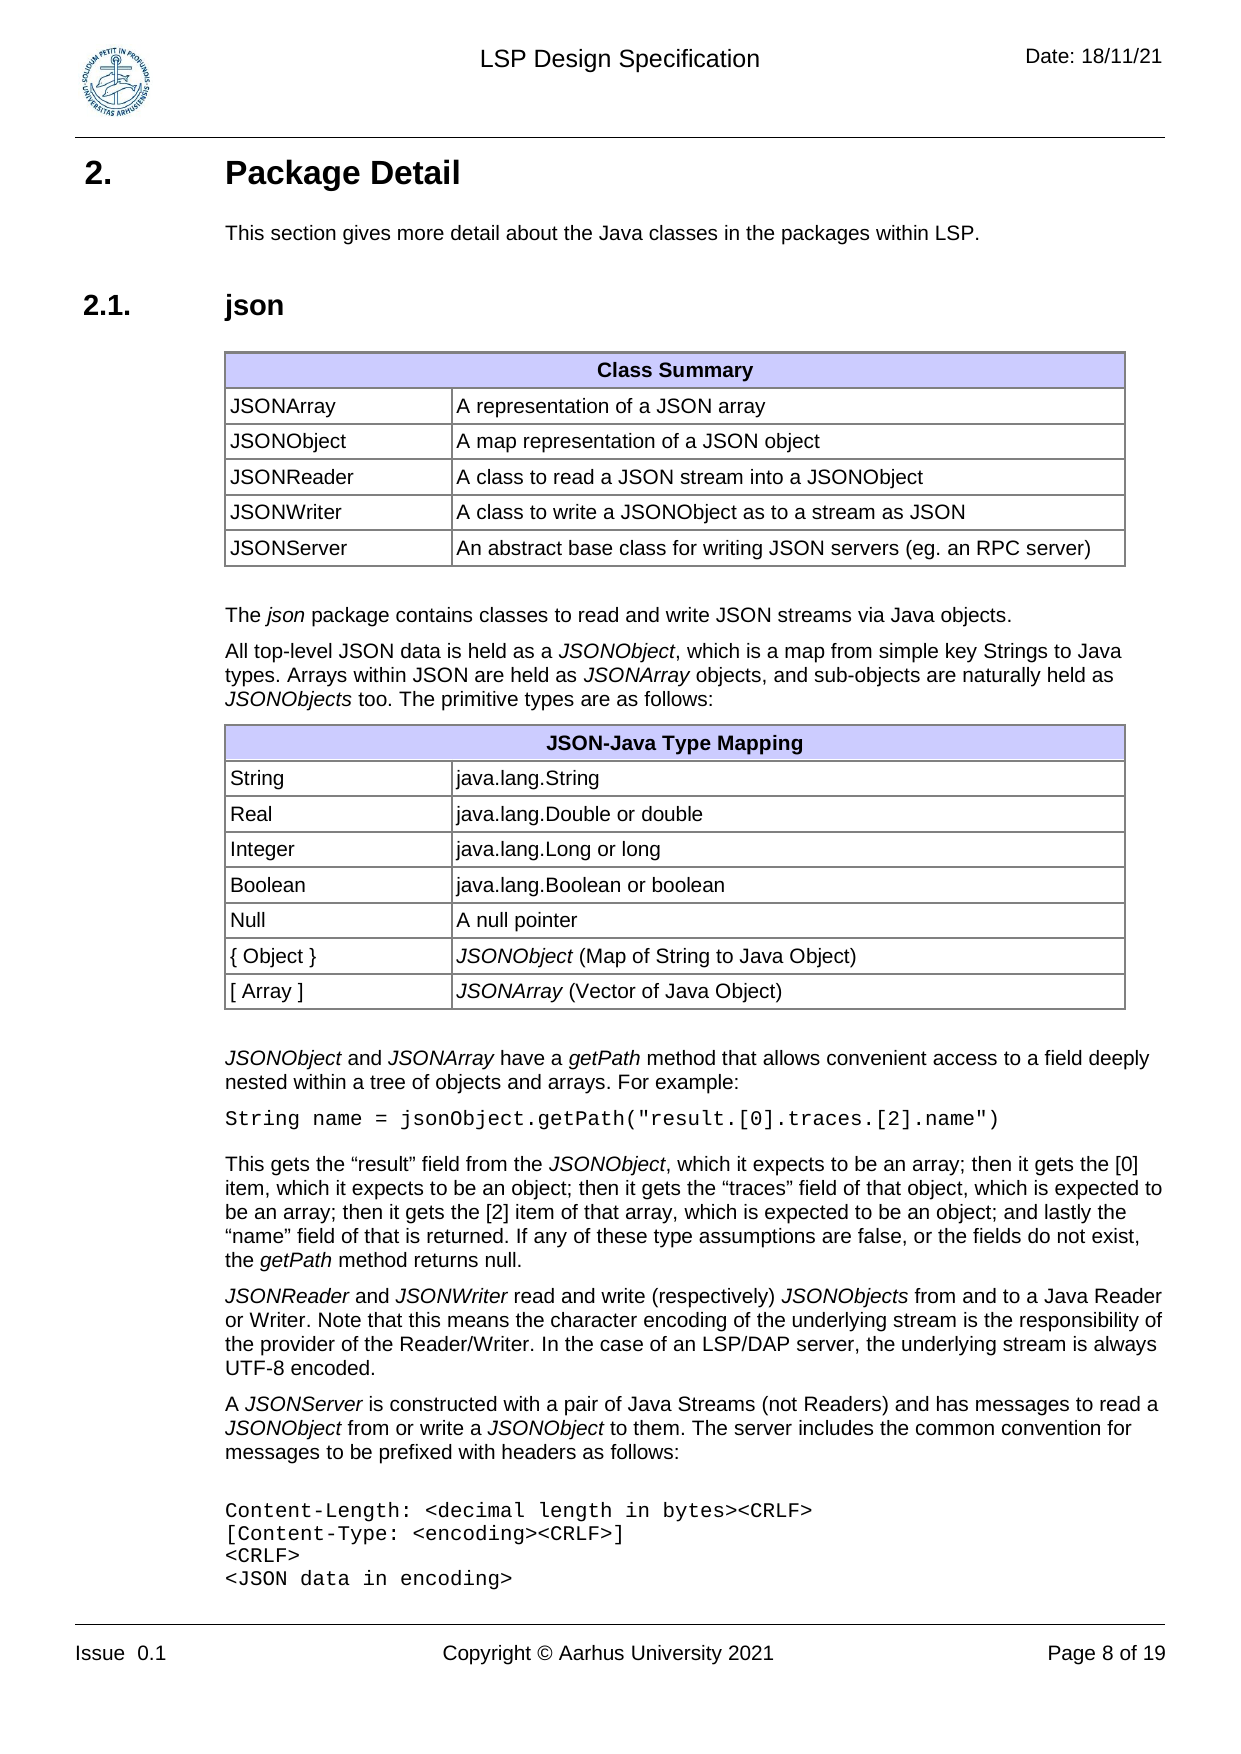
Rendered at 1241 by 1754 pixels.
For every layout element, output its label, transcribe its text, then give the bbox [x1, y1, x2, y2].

table_cell [ Array ] [226, 975, 451, 1008]
table_cell An abstract base class for writing JSON servers (eg. an RPC server) [453, 531, 1124, 564]
text <JSON data in encoding> [225, 1567, 1165, 1589]
table_cell A representation of a JSON array [453, 389, 1124, 422]
table_cell A class to read a JSON stream into a JSONObject [453, 460, 1124, 493]
subtitle Package Detail [75, 153, 1165, 191]
table_cell JSONArray (Vector of Java Object) [453, 975, 1124, 1008]
text The json package contains classes to read and write JSON streams via Java objects. [225, 603, 1165, 627]
text <CRLF> [225, 1544, 1165, 1567]
text This section gives more detail about the Java classes in the packages within LSP. [225, 221, 1165, 245]
text Content-Length: <decimal length in bytes><CRLF> [225, 1499, 1165, 1522]
table_cell Integer [226, 833, 451, 866]
table_cell JSONArray [226, 389, 451, 422]
text JSONReader and JSONWriter read and write (respectively) JSONObjects from and to a Java Reader or Writer. Note that this means the character encoding of the underlying stream is the responsibility of the provider of the Reader/Writer. In the case of an LSP/DAP server, the underlying stream is always UTF-8 encoded. [225, 1284, 1165, 1380]
table_cell Boolean [226, 868, 451, 902]
table_cell { Object } [226, 939, 451, 973]
table_cell JSONObject (Map of String to Java Object) [453, 939, 1124, 973]
text JSONObject and JSONArray have a getPath method that allows convenient access to a field deeply nested within a tree of objects and arrays. For example: [225, 1047, 1165, 1094]
table_header Class Summary [226, 354, 1124, 387]
table_header JSON-Java Type Mapping [226, 726, 1124, 759]
table_cell java.lang.Long or long [453, 833, 1124, 866]
table_cell Null [226, 904, 451, 937]
table_cell JSONServer [226, 531, 451, 564]
table_cell A null pointer [453, 904, 1124, 937]
table_cell java.lang.Boolean or boolean [453, 868, 1124, 902]
text [Content-Type: <encoding><CRLF>] [225, 1522, 1165, 1544]
subtitle json [75, 288, 1165, 321]
table_cell java.lang.Double or double [453, 797, 1124, 831]
table_cell A map representation of a JSON object [453, 425, 1124, 458]
table_cell JSONReader [226, 460, 451, 493]
table_cell JSONWriter [226, 496, 451, 529]
text This gets the “result” field from the JSONObject, which it expects to be an array; then it gets the [0] item, which it expects to be an object; then it gets the “traces” field of that object, which is expected to be an array; then it gets the [2] item of that array, which is expected to be an object; and lastly the “name” field of that is returned. If any of these type assumptions are false, or the fields do not exist, the getPath method returns null. [225, 1152, 1165, 1272]
table_cell Real [226, 797, 451, 831]
text A JSONServer is constructed with a pair of Java Streams (not Readers) and has messages to read a JSONObject from or write a JSONObject to them. The server includes the common convention for messages to be prefixed with headers as follows: [225, 1393, 1165, 1464]
table_cell java.lang.String [453, 762, 1124, 795]
text All top-level JSON data is held as a JSONObject, which is a map from simple key Strings to Java types. Arrays within JSON are held as JSONArray objects, and sub-objects are naturally held as JSONObjects too. The primitive types are as follows: [225, 639, 1165, 711]
picture [78, 44, 153, 120]
table_cell A class to write a JSONObject as to a stream as JSON [453, 496, 1124, 529]
text String name = jsonObject.getPath("result.[0].traces.[2].name") [225, 1107, 1165, 1129]
table_cell String [226, 762, 451, 795]
table_cell JSONObject [226, 425, 451, 458]
